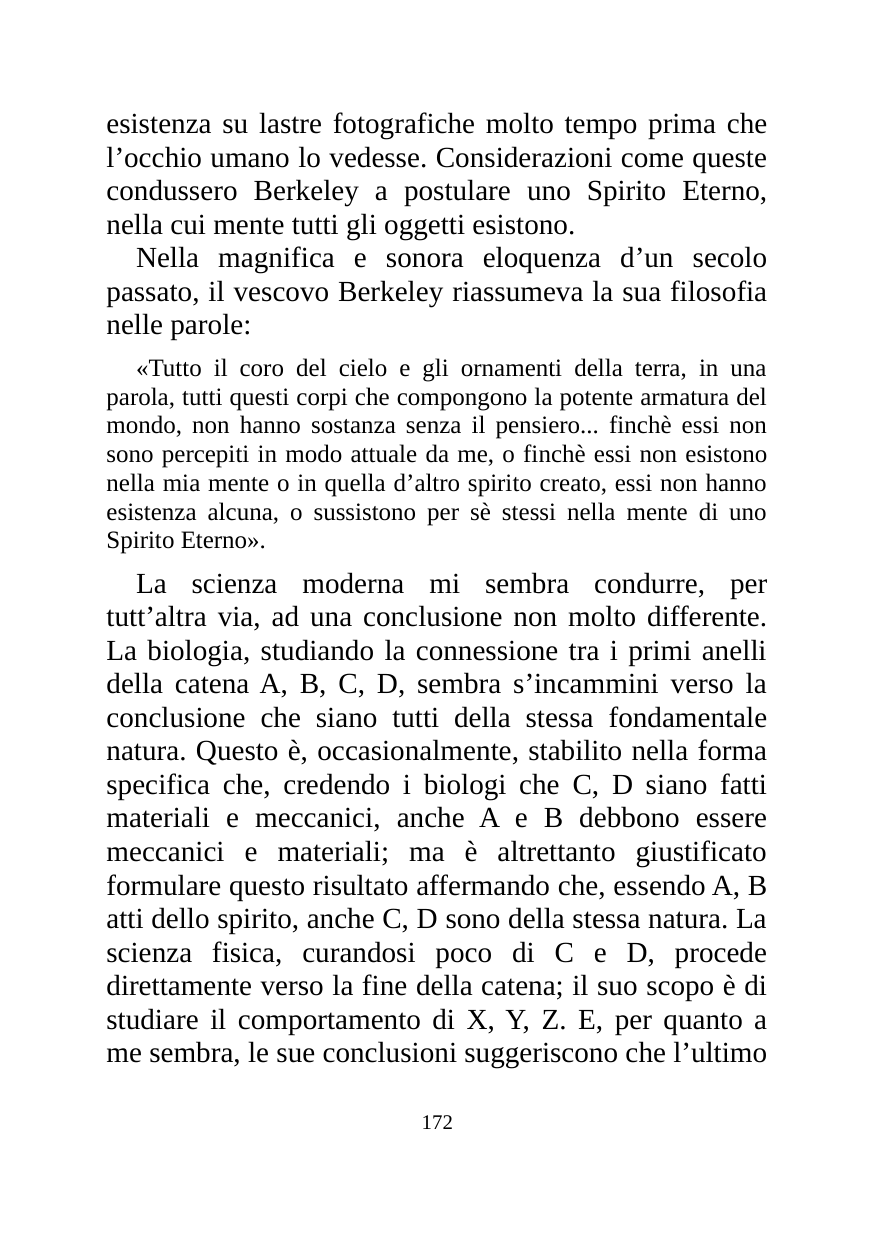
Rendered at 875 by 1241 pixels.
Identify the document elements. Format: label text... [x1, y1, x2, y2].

text La scienza moderna mi sembra condurre, per tutt’altra via, ad una conclusione non molto differente. La biologia, studiando la connessione tra i primi anelli della catena A, B, C, D, sembra s’incammini verso la conclusione che siano tutti della stessa fondamentale natura. Questo è, occasionalmente, stabilito nella forma specifica che, credendo i biologi che C, D siano fatti materiali e meccanici, anche A e B debbono essere meccanici e materiali; ma è altrettanto giustificato formulare questo risultato affermando che, essendo A, B atti dello spirito, anche C, D sono della stessa natura. La scienza fisica, curandosi poco di C e D, procede direttamente verso la fine della catena; il suo scopo è di studiare il comportamento di X, Y, Z. E, per quanto a me sembra, le sue conclusioni suggeriscono che l’ultimo [106, 566, 768, 1069]
text Nella magnifica e sonora eloquenza d’un secolo passato, il vescovo Berkeley riassumeva la sua filosofia nelle parole: [106, 240, 768, 341]
text esistenza su lastre fotografiche molto tempo prima che l’occhio umano lo vedesse. Considerazioni come queste condussero Berkeley a postulare uno Spirito Eterno, nella cui mente tutti gli oggetti esistono. [106, 106, 768, 240]
text «Tutto il coro del cielo e gli ornamenti della terra, in una parola, tutti questi corpi che compongono la potente armatura del mondo, non hanno sostanza senza il pensiero... finchè essi non sono percepiti in modo attuale da me, o finchè essi non esistono nella mia mente o in quella d’altro spirito creato, essi non hanno esistenza alcuna, o sussistono per sè stessi nella mente di uno Spirito Eterno». [106, 353, 768, 554]
